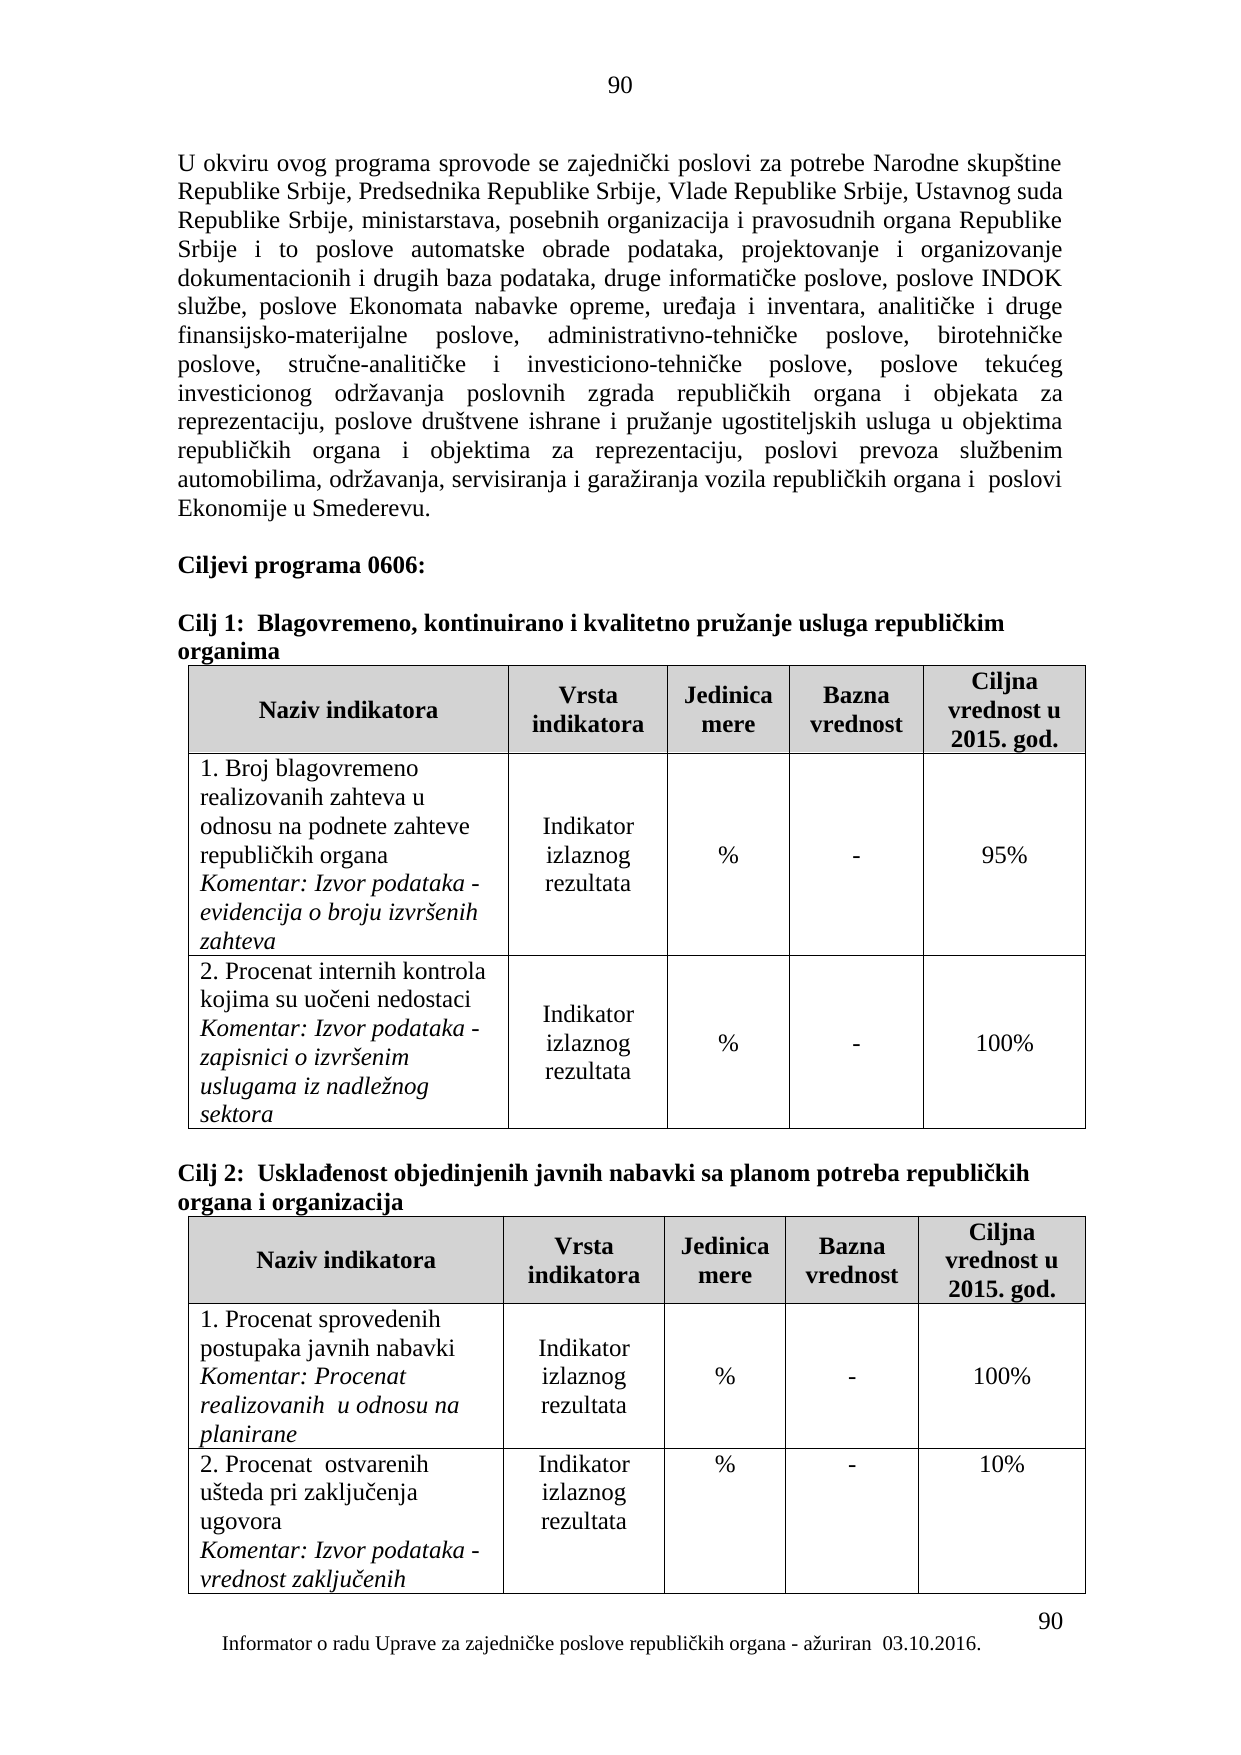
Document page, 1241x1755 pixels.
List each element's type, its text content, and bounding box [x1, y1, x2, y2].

table_cell Indikator izlaznog rezultata [509, 956, 667, 1128]
text U okviru ovog programa sprovode se zajednički poslovi za potrebe Narodne skupštine Republike Srbije, Predsednika Republike Srbije, Vlade Republike Srbije, Ustavnog suda Republike Srbije, ministarstava, posebnih organizacija i pravosudnih organa Republike Srbije i to poslove automatske obrade podataka, projektovanje i organizovanje dokumentacionih i drugih baza podataka, druge informatičke poslove, poslove INDOK službe, poslove Ekonomata nabavke opreme, uređaja i inventara, analitičke i druge finansijsko-materijalne poslove, administrativno-tehničke poslove, birotehničke poslove, stručne-analitičke i investiciono-tehničke poslove, poslove tekućeg investicionog održavanja poslovnih zgrada republičkih organa i objekata za reprezentaciju, poslove društvene ishrane i pružanje ugostitelјskih usluga u objektima republičkih organa i objektima za reprezentaciju, poslovi prevoza službenim automobilima, održavanja, servisiranja i garažiranja vozila republičkih organa i poslovi Ekonomije u Smederevu. [177, 148, 1063, 521]
table_header Vrsta indikatora [504, 1217, 664, 1303]
table_cell Indikator izlaznog rezultata [504, 1304, 664, 1448]
table_cell Indikator izlaznog rezultata [509, 754, 667, 955]
text Cilј 2: Usklađenost objedinjenih javnih nabavki sa planom potreba republičkih organa i organizacija [177, 1158, 1063, 1216]
table_header Jedinica mere [668, 666, 789, 752]
table_cell % [665, 1304, 785, 1448]
table_header Cilјna vrednost u 2015. god. [924, 666, 1085, 752]
table_header Bazna vrednost [790, 666, 923, 752]
table_cell 1. Broj blagovremeno realizovanih zahteva u odnosu na podnete zahteve republičkih organa Komentar: Izvor podataka - evidencija o broju izvršenih zahteva [189, 754, 508, 955]
text Cilј 1: Blagovremeno, kontinuirano i kvalitetno pružanje usluga republičkim organima [177, 579, 1063, 665]
table_header Cilјna vrednost u 2015. god. [919, 1217, 1085, 1303]
table_cell 100% [924, 956, 1085, 1128]
table_cell 2. Procenat internih kontrola kojima su uočeni nedostaci Komentar: Izvor podataka -zapisnici o izvršenim uslugama iz nadležnog sektora [189, 956, 508, 1128]
table_cell % [668, 956, 789, 1128]
table_header Jedinica mere [665, 1217, 785, 1303]
table_header Bazna vrednost [786, 1217, 918, 1303]
table_cell 100% [919, 1304, 1085, 1448]
table_header Naziv indikatora [189, 666, 508, 752]
table_cell - [790, 754, 923, 955]
table_cell - [786, 1449, 918, 1592]
table_cell 2. Procenat ostvarenih ušteda pri zaklјučenja ugovora Komentar: Izvor podataka - vrednost zaklјučenih [189, 1449, 503, 1592]
table_cell % [665, 1449, 785, 1592]
table_cell - [786, 1304, 918, 1448]
table_header Naziv indikatora [189, 1217, 503, 1303]
table_cell - [790, 956, 923, 1128]
table_header Vrsta indikatora [509, 666, 667, 752]
table_cell Indikator izlaznog rezultata [504, 1449, 664, 1592]
table_cell 95% [924, 754, 1085, 955]
table_cell % [668, 754, 789, 955]
table_cell 10% [919, 1449, 1085, 1592]
table_cell 1. Procenat sprovedenih postupaka javnih nabavki Komentar: Procenat realizovanih u odnosu na planirane [189, 1304, 503, 1448]
text Cilјevi programa 0606: [177, 521, 1063, 579]
